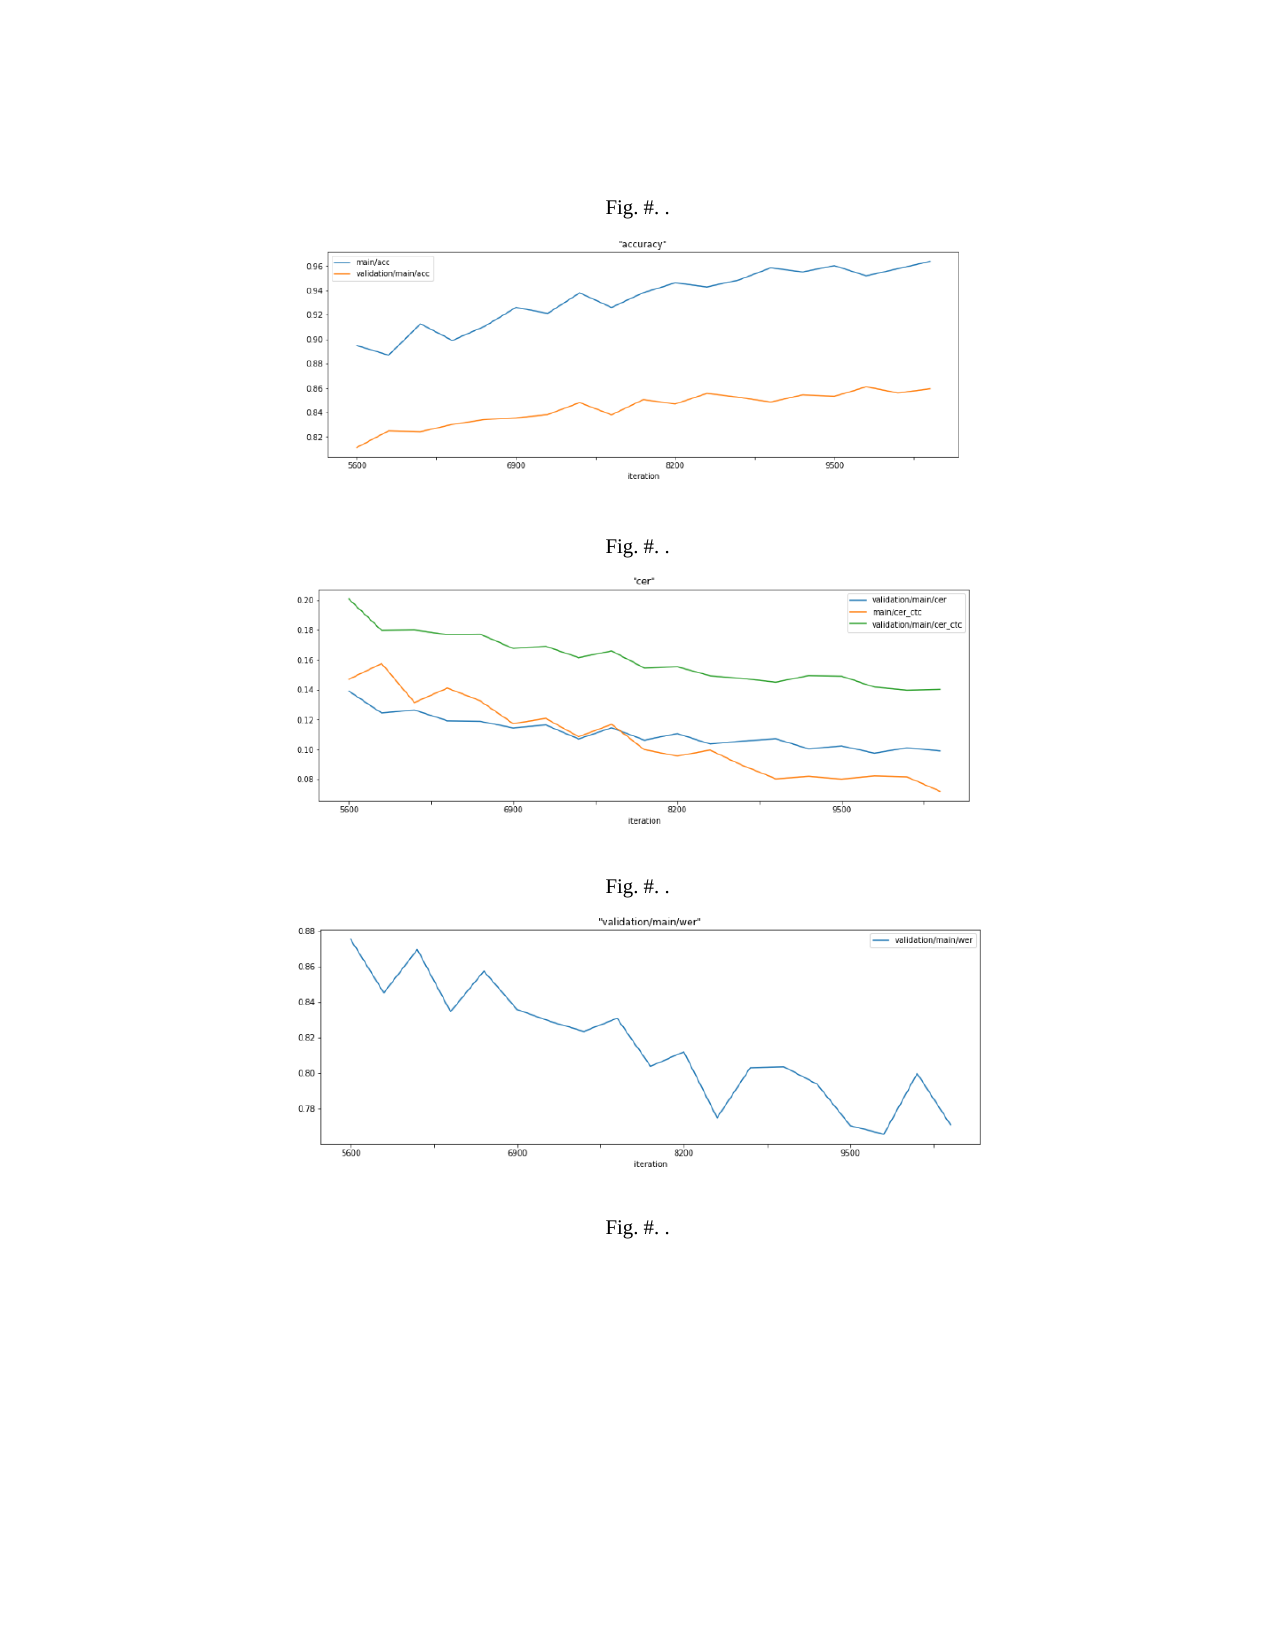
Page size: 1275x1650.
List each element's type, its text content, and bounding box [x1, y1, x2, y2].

text Fig. #. . [319, 534, 956, 558]
text Fig. #. . [319, 1214, 956, 1239]
text Fig. #. . [319, 195, 956, 219]
text Fig. #. . [319, 874, 956, 898]
picture [282, 231, 993, 491]
picture [282, 911, 993, 1171]
picture [282, 571, 993, 831]
